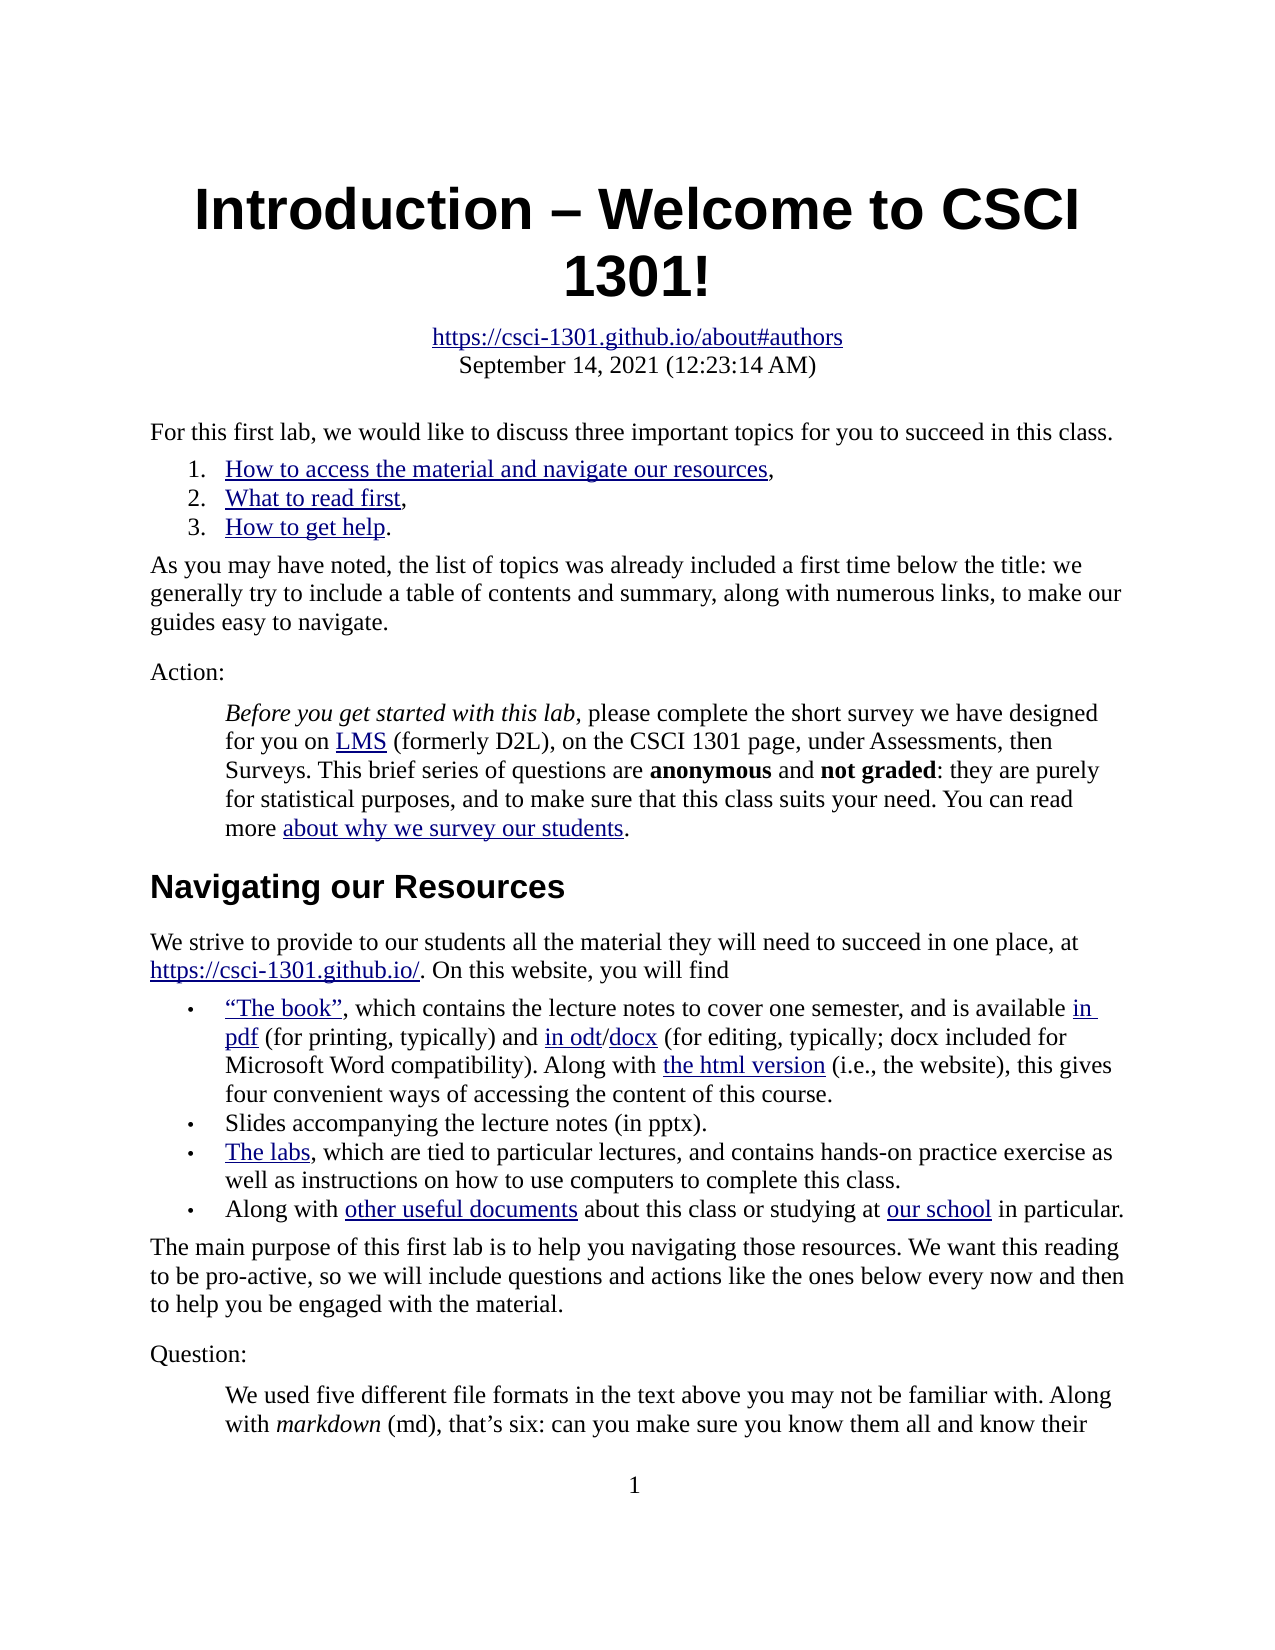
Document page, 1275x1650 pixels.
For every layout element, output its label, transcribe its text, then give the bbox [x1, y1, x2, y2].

text As you may have noted, the list of topics was already included a first time below the title: we generally try to include a table of contents and summary, along with numerous links, to make our guides easy to navigate. [150, 550, 1125, 636]
text We strive to provide to our students all the material they will need to succeed in one place, at https://csci-1301.github.io/. On this website, you will find [150, 927, 1125, 984]
text September 14, 2021 (12:23:14 AM) [150, 350, 1125, 379]
list Along with other useful documents about this class or studying at our school in particular. [187, 1194, 1125, 1223]
list Slides accompanying the lecture notes (in pptx). [187, 1108, 1125, 1137]
list How to access the material and navigate our resources, [187, 454, 1125, 483]
list How to get help. [187, 512, 1125, 541]
text https://csci-1301.github.io/about#authors [150, 322, 1125, 350]
text For this first lab, we would like to discuss three important topics for you to succeed in this class. [150, 417, 1125, 446]
list What to read first, [187, 483, 1125, 512]
text Question: [150, 1339, 1125, 1368]
text The main purpose of this first lab is to help you navigating those resources. We want this reading to be pro-active, so we will include questions and actions like the ones below every now and then to help you be engaged with the material. [150, 1232, 1125, 1318]
title Introduction – Welcome to CSCI 1301! [150, 175, 1125, 309]
list “The book”, which contains the lecture notes to cover one semester, and is available in pdf (for printing, typically) and in odt/docx (for editing, typically; docx included for Microsoft Word compatibility). Along with the html version (i.e., the website), this gives four convenient ways of accessing the content of this course. [187, 993, 1125, 1108]
list The labs, which are tied to particular lectures, and contains hands-on practice exercise as well as instructions on how to use computers to complete this class. [187, 1137, 1125, 1194]
text Action: [150, 657, 1125, 686]
text We used five different file formats in the text above you may not be familiar with. Along with markdown (md), that’s six: can you make sure you know them all and know their [225, 1380, 1125, 1437]
text Before you get started with this lab, please complete the short survey we have designed for you on LMS (formerly D2L), on the CSCI 1301 page, under Assessments, then Surveys. This brief series of questions are anonymous and not graded: they are purely for statistical purposes, and to make sure that this class suits your need. You can read more about why we survey our students. [225, 698, 1125, 841]
subtitle Navigating our Resources [150, 866, 1125, 905]
